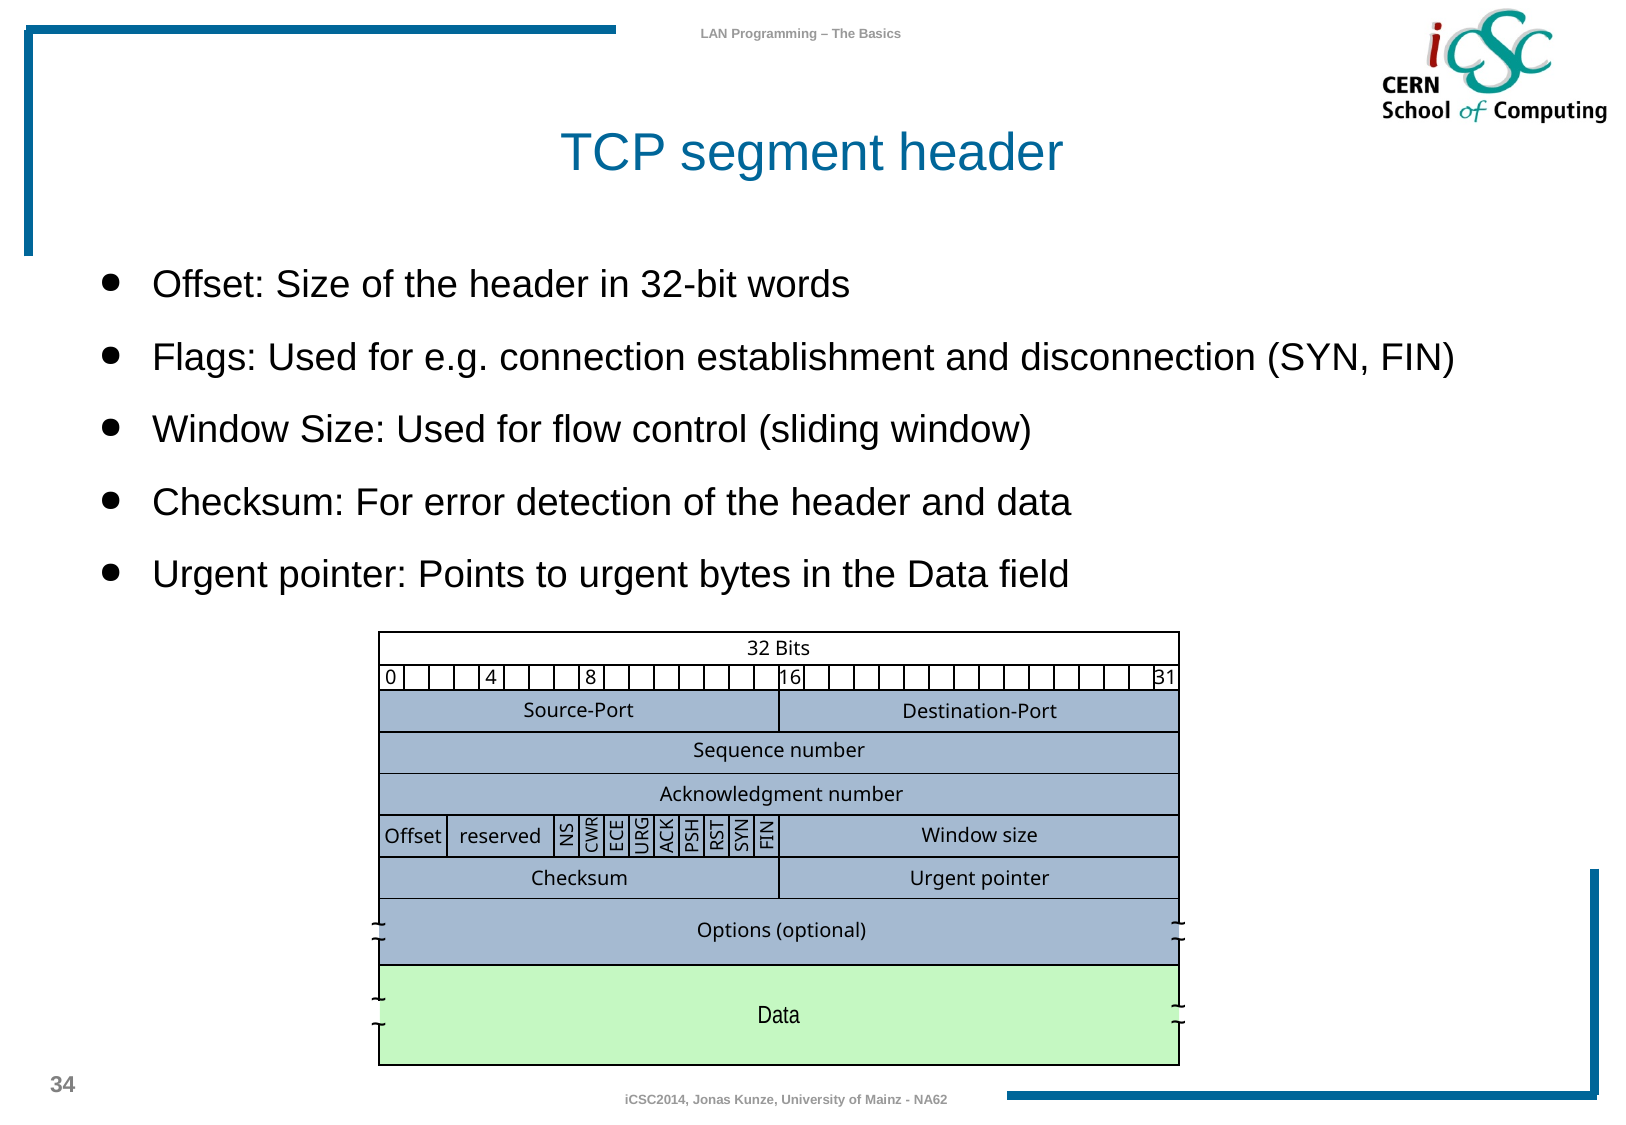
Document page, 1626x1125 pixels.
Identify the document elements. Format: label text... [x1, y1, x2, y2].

list Offset: Size of the header in 32-bit words Flags: Used for e.g. connection establishment and disconnection (SYN, FIN) Window Size: Used for flow control (sliding window) Checksum: For error detection of the header and data Urgent pointer: Points to urgent bytes in the Data field [81, 263, 1512, 1051]
title TCP segment header [81, 44, 1544, 233]
picture [371, 630, 1186, 1066]
picture [1381, 8, 1608, 125]
